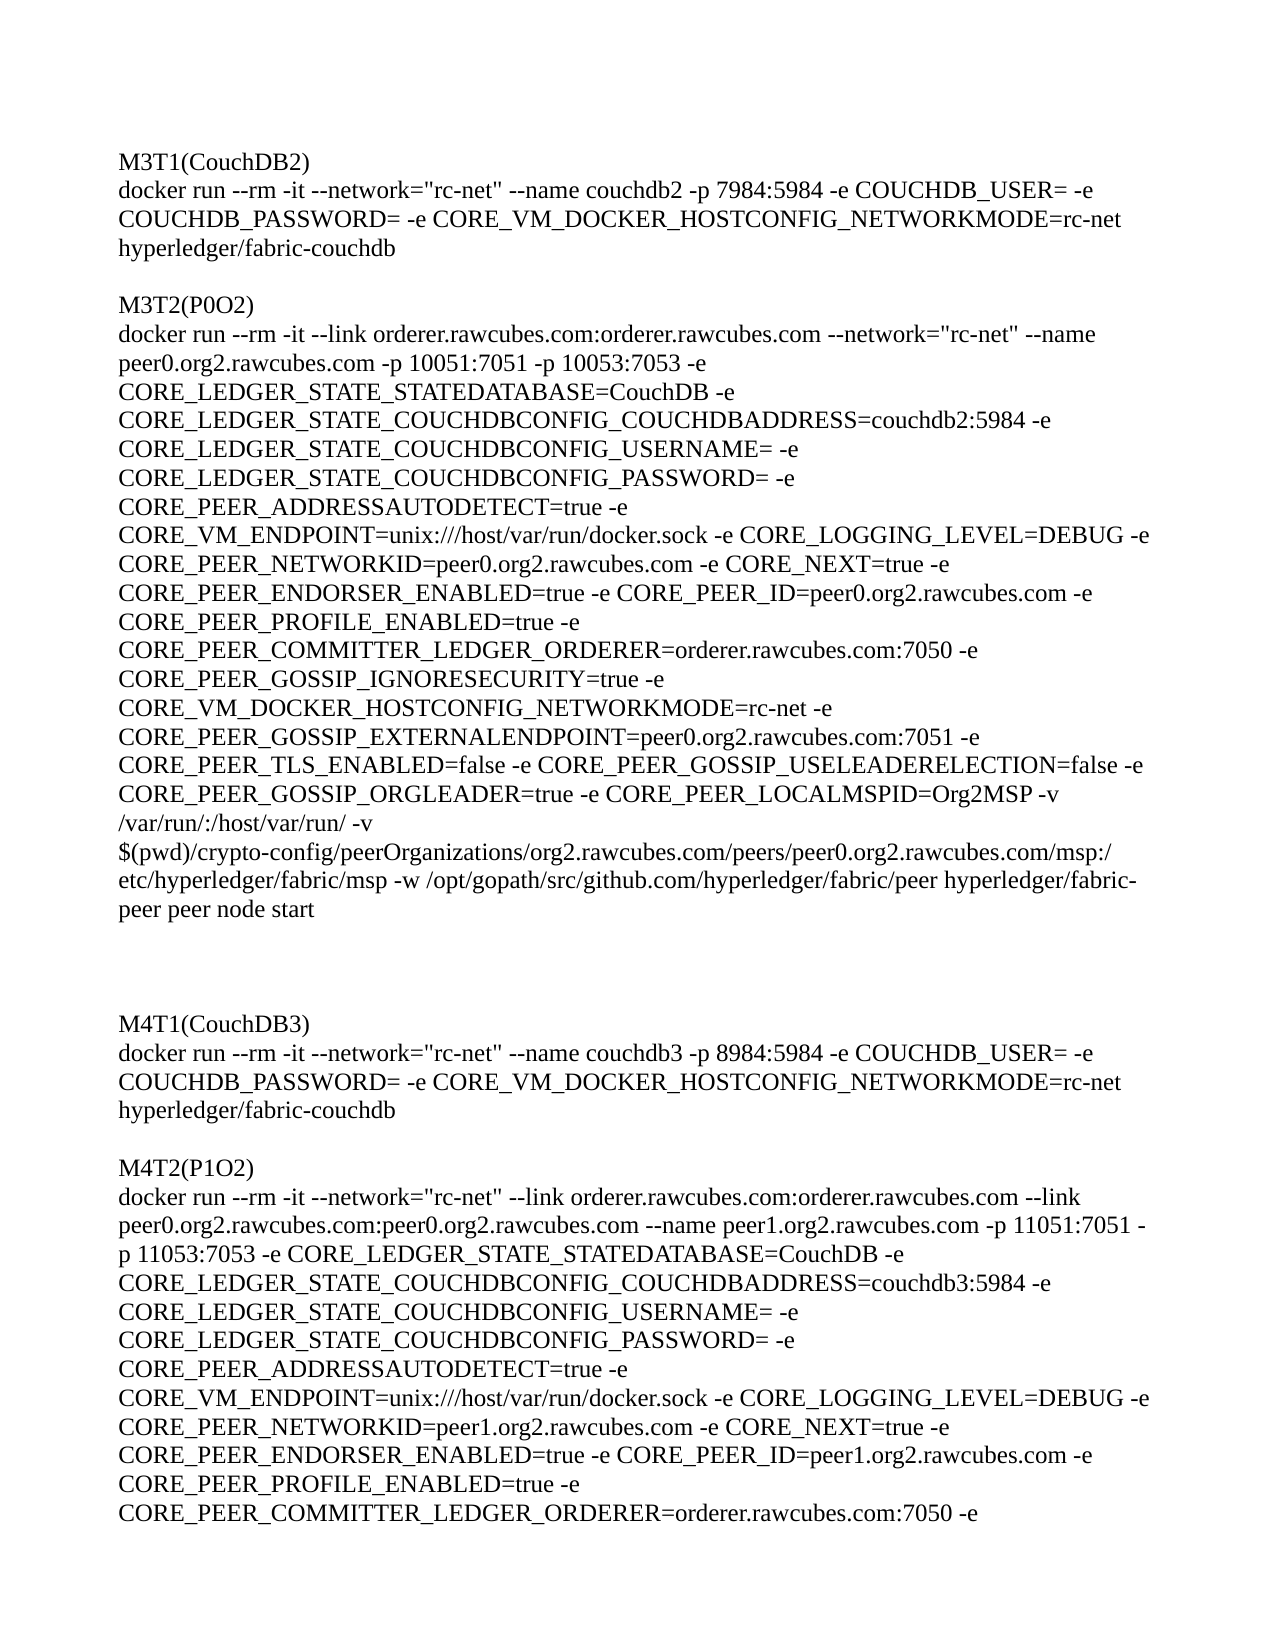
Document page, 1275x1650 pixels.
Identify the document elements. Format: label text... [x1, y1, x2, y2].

text docker run --rm -it --network="rc-net" --name couchdb3 -p 8984:5984 -e COUCHDB_USER= -e COUCHDB_PASSWORD= -e CORE_VM_DOCKER_HOSTCONFIG_NETWORKMODE=rc-net hyperledger/fabric-couchdb [118, 1038, 1157, 1124]
text M4T2(P1O2) [118, 1153, 1157, 1182]
text M3T1(CouchDB2) [118, 147, 1157, 176]
text docker run --rm -it --link orderer.rawcubes.com:orderer.rawcubes.com --network="rc-net" --name peer0.org2.rawcubes.com -p 10051:7051 -p 10053:7053 -e CORE_LEDGER_STATE_STATEDATABASE=CouchDB -e CORE_LEDGER_STATE_COUCHDBCONFIG_COUCHDBADDRESS=couchdb2:5984 -e CORE_LEDGER_STATE_COUCHDBCONFIG_USERNAME= -e CORE_LEDGER_STATE_COUCHDBCONFIG_PASSWORD= -e CORE_PEER_ADDRESSAUTODETECT=true -e CORE_VM_ENDPOINT=unix:///host/var/run/docker.sock -e CORE_LOGGING_LEVEL=DEBUG -e CORE_PEER_NETWORKID=peer0.org2.rawcubes.com -e CORE_NEXT=true -e CORE_PEER_ENDORSER_ENABLED=true -e CORE_PEER_ID=peer0.org2.rawcubes.com -e CORE_PEER_PROFILE_ENABLED=true -e CORE_PEER_COMMITTER_LEDGER_ORDERER=orderer.rawcubes.com:7050 -e CORE_PEER_GOSSIP_IGNORESECURITY=true -e CORE_VM_DOCKER_HOSTCONFIG_NETWORKMODE=rc-net -e CORE_PEER_GOSSIP_EXTERNALENDPOINT=peer0.org2.rawcubes.com:7051 -e CORE_PEER_TLS_ENABLED=false -e CORE_PEER_GOSSIP_USELEADERELECTION=false -e CORE_PEER_GOSSIP_ORGLEADER=true -e CORE_PEER_LOCALMSPID=Org2MSP -v /var/run/:/host/var/run/ -v $(pwd)/crypto-config/peerOrganizations/org2.rawcubes.com/peers/peer0.org2.rawcubes.com/msp:/etc/hyperledger/fabric/msp -w /opt/gopath/src/github.com/hyperledger/fabric/peer hyperledger/fabric-peer peer node start [118, 319, 1157, 923]
text M3T2(P0O2) [118, 291, 1157, 319]
text docker run --rm -it --network="rc-net" --link orderer.rawcubes.com:orderer.rawcubes.com --link peer0.org2.rawcubes.com:peer0.org2.rawcubes.com --name peer1.org2.rawcubes.com -p 11051:7051 -p 11053:7053 -e CORE_LEDGER_STATE_STATEDATABASE=CouchDB -e CORE_LEDGER_STATE_COUCHDBCONFIG_COUCHDBADDRESS=couchdb3:5984 -e CORE_LEDGER_STATE_COUCHDBCONFIG_USERNAME= -e CORE_LEDGER_STATE_COUCHDBCONFIG_PASSWORD= -e CORE_PEER_ADDRESSAUTODETECT=true -e CORE_VM_ENDPOINT=unix:///host/var/run/docker.sock -e CORE_LOGGING_LEVEL=DEBUG -e CORE_PEER_NETWORKID=peer1.org2.rawcubes.com -e CORE_NEXT=true -e CORE_PEER_ENDORSER_ENABLED=true -e CORE_PEER_ID=peer1.org2.rawcubes.com -e CORE_PEER_PROFILE_ENABLED=true -e CORE_PEER_COMMITTER_LEDGER_ORDERER=orderer.rawcubes.com:7050 -e [118, 1182, 1157, 1527]
text docker run --rm -it --network="rc-net" --name couchdb2 -p 7984:5984 -e COUCHDB_USER= -e COUCHDB_PASSWORD= -e CORE_VM_DOCKER_HOSTCONFIG_NETWORKMODE=rc-net hyperledger/fabric-couchdb [118, 176, 1157, 262]
text M4T1(CouchDB3) [118, 1009, 1157, 1038]
